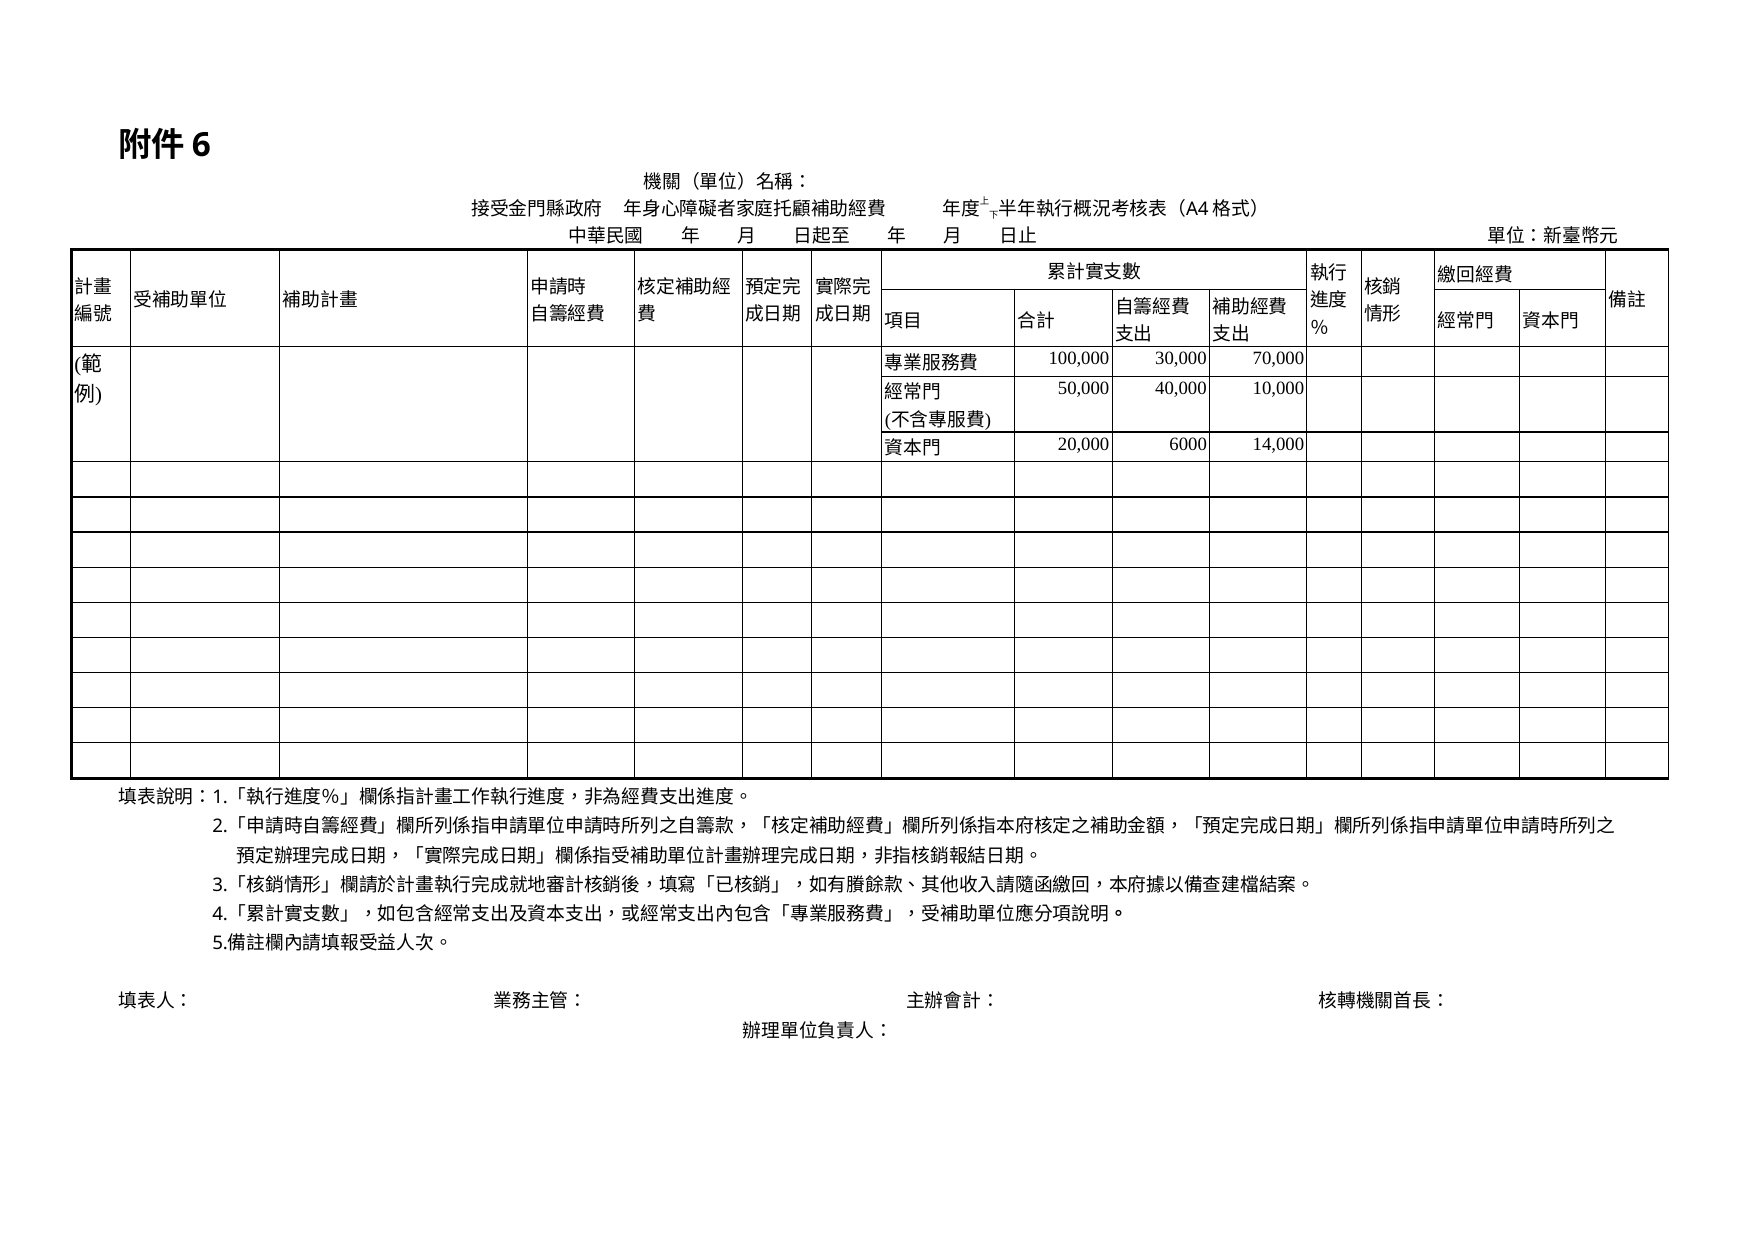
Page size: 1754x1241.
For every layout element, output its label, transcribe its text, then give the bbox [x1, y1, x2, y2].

table_cell [1606, 708, 1668, 742]
table_cell [1606, 673, 1668, 707]
table_cell [1113, 462, 1209, 496]
table_cell [1015, 498, 1112, 531]
table_cell [743, 462, 811, 496]
table_cell [635, 347, 742, 461]
table_cell [1015, 462, 1112, 496]
table_cell [73, 743, 130, 777]
table_cell [1520, 498, 1605, 531]
table_cell [1520, 708, 1605, 742]
table_cell [635, 743, 742, 777]
table_cell [743, 673, 811, 707]
table_cell [1435, 533, 1519, 567]
table_cell [1210, 743, 1306, 777]
table_cell [131, 498, 279, 531]
table_cell [1520, 603, 1605, 637]
table_cell [528, 533, 634, 567]
table_cell [1520, 568, 1605, 602]
table_cell [1362, 638, 1434, 672]
table_cell [812, 708, 881, 742]
table_cell 20,000 [1015, 433, 1112, 461]
table_cell [528, 708, 634, 742]
table_cell [1015, 603, 1112, 637]
table_cell [882, 533, 1014, 567]
table_cell [528, 347, 634, 461]
table_cell [1362, 743, 1434, 777]
table_cell [280, 533, 527, 567]
table_cell [1435, 433, 1519, 461]
table_cell [1520, 533, 1605, 567]
table_cell [1435, 673, 1519, 707]
table_header 補助計畫 [280, 251, 527, 346]
table_cell 100,000 [1015, 347, 1112, 376]
table_cell [1362, 673, 1434, 707]
table_cell [1015, 743, 1112, 777]
table_header 核定補助經費 [635, 251, 742, 346]
table_cell [1015, 673, 1112, 707]
table_cell (範例) [73, 347, 130, 461]
text 附件6 [118, 118, 1621, 167]
table_cell [131, 638, 279, 672]
table_header 累計實支數 [882, 251, 1306, 289]
table_cell [1307, 347, 1361, 376]
table_cell [1015, 708, 1112, 742]
table_cell [812, 638, 881, 672]
table_cell [1210, 603, 1306, 637]
table_cell [1307, 673, 1361, 707]
table_cell [280, 708, 527, 742]
table_cell [1015, 568, 1112, 602]
table_header 實際完成日期 [812, 251, 881, 346]
table_cell [1307, 533, 1361, 567]
table_cell [73, 638, 130, 672]
table_cell 50,000 [1015, 377, 1112, 431]
table_cell [280, 603, 527, 637]
table_header 計畫編號 [73, 251, 130, 346]
table_header 繳回經費 [1435, 251, 1605, 289]
table_cell [528, 673, 634, 707]
table_cell [1606, 377, 1668, 431]
table_cell [1520, 638, 1605, 672]
table_cell [280, 568, 527, 602]
table_cell [635, 498, 742, 531]
table_cell [1307, 433, 1361, 461]
table_cell [73, 462, 130, 496]
table_header 申請時 自籌經費 [528, 251, 634, 346]
table_cell [1606, 462, 1668, 496]
table_cell [1362, 498, 1434, 531]
table_cell [882, 498, 1014, 531]
table_cell [73, 568, 130, 602]
table_cell 補助經費支出 [1210, 290, 1306, 346]
text 接受金門縣政府 年身心障礙者家庭托顧補助經費 年度上下半年執行概況考核表（A4格式） [118, 194, 1621, 221]
table_cell [1435, 347, 1519, 376]
table_cell [812, 743, 881, 777]
table_cell [812, 462, 881, 496]
table_cell [882, 638, 1014, 672]
table_cell [1113, 743, 1209, 777]
table_cell [1606, 743, 1668, 777]
table_cell [528, 743, 634, 777]
table_cell [1520, 347, 1605, 376]
table_cell [882, 743, 1014, 777]
table_cell [635, 533, 742, 567]
table_cell [812, 568, 881, 602]
table_cell [280, 462, 527, 496]
table_cell [73, 673, 130, 707]
table_cell [73, 498, 130, 531]
table_cell [1113, 498, 1209, 531]
table_cell [1113, 638, 1209, 672]
table_cell 項目 [882, 290, 1014, 346]
table_cell [1307, 498, 1361, 531]
table_cell [882, 603, 1014, 637]
table_cell [1307, 377, 1361, 431]
table_cell [1435, 603, 1519, 637]
table_cell [882, 708, 1014, 742]
table_cell [73, 603, 130, 637]
table_cell [1113, 603, 1209, 637]
table_cell [131, 347, 279, 461]
table_header 受補助單位 [131, 251, 279, 346]
table_cell [1362, 568, 1434, 602]
table_cell [1435, 462, 1519, 496]
table_cell [1307, 603, 1361, 637]
text 中華民國 年 月 日起至 年 月 日止 單位：新臺幣元 [118, 221, 1621, 248]
table_cell [1210, 673, 1306, 707]
table_cell [1435, 708, 1519, 742]
table_cell [635, 708, 742, 742]
text 2.「申請時自籌經費」欄所列係指申請單位申請時所列之自籌款，「核定補助經費」欄所列係指本府核定之補助金額，「預定完成日期」欄所列係指申請單位申請時所列之預定辦理完成日期，「實際完成日期」欄係指受補助單位計畫辦理完成日期，非指核銷報結日期。 [118, 809, 1621, 868]
table_cell 經常門 (不含專服費) [882, 377, 1014, 431]
table_cell 40,000 [1113, 377, 1209, 431]
table_cell [528, 498, 634, 531]
table_header 備註 [1606, 251, 1668, 346]
table_cell [1362, 462, 1434, 496]
table_cell [73, 533, 130, 567]
table_cell [1210, 498, 1306, 531]
table_cell [743, 603, 811, 637]
table_cell [528, 568, 634, 602]
table_cell [131, 603, 279, 637]
table_cell 資本門 [1520, 290, 1605, 346]
text 5.備註欄內請填報受益人次。 [212, 926, 1621, 955]
table_cell [1520, 377, 1605, 431]
table_cell 專業服務費 [882, 347, 1014, 376]
table_cell [1362, 603, 1434, 637]
table_cell [1435, 377, 1519, 431]
table_cell [1210, 462, 1306, 496]
table_cell [1520, 433, 1605, 461]
table_cell [743, 708, 811, 742]
table_cell [131, 568, 279, 602]
table_cell [280, 347, 527, 461]
table_cell [1606, 603, 1668, 637]
table_cell [131, 462, 279, 496]
table_cell [1606, 433, 1668, 461]
table_cell [882, 568, 1014, 602]
table_cell [743, 498, 811, 531]
table_cell 6000 [1113, 433, 1209, 461]
table_cell [812, 533, 881, 567]
table_cell [1606, 498, 1668, 531]
table_cell 經常門 [1435, 290, 1519, 346]
table_cell [1307, 462, 1361, 496]
text 填表說明：1.「執行進度％」欄係指計畫工作執行進度，非為經費支出進度。 [118, 780, 1621, 809]
table_cell [812, 498, 881, 531]
table_cell [812, 673, 881, 707]
table_cell [1606, 638, 1668, 672]
table_cell [743, 533, 811, 567]
table_cell [1210, 568, 1306, 602]
table_cell [280, 743, 527, 777]
table_cell [1520, 462, 1605, 496]
table_cell 70,000 [1210, 347, 1306, 376]
table_cell [743, 347, 811, 461]
table_cell [131, 708, 279, 742]
table_cell [1435, 568, 1519, 602]
table_cell [635, 638, 742, 672]
table_cell [1113, 533, 1209, 567]
table_cell [1015, 638, 1112, 672]
table_cell [1307, 638, 1361, 672]
table_cell [131, 743, 279, 777]
table_cell [1435, 743, 1519, 777]
table_cell [1520, 743, 1605, 777]
text 填表人： 業務主管： 主辦會計： 核轉機關首長： [118, 984, 1621, 1014]
text 辦理單位負責人： [118, 1014, 1621, 1043]
table_cell [131, 533, 279, 567]
table_cell [280, 638, 527, 672]
table_cell [812, 347, 881, 461]
table_cell 資本門 [882, 433, 1014, 461]
table_cell [280, 673, 527, 707]
table_cell [635, 673, 742, 707]
table_cell [812, 603, 881, 637]
table_cell [882, 462, 1014, 496]
table_cell [528, 462, 634, 496]
table_cell [1307, 743, 1361, 777]
table_cell [1362, 533, 1434, 567]
table_cell [882, 673, 1014, 707]
table_cell [1362, 433, 1434, 461]
text 機關（單位）名稱： [643, 167, 1621, 194]
table_cell [1113, 673, 1209, 707]
table_cell [1362, 708, 1434, 742]
text 3.「核銷情形」欄請於計畫執行完成就地審計核銷後，填寫「已核銷」，如有賸餘款、其他收入請隨函繳回，本府據以備查建檔結案。 [118, 868, 1621, 897]
table_cell [1210, 638, 1306, 672]
table_cell [1307, 568, 1361, 602]
table_cell 14,000 [1210, 433, 1306, 461]
table_cell 10,000 [1210, 377, 1306, 431]
table_cell [1015, 533, 1112, 567]
table_cell [635, 462, 742, 496]
table_cell [131, 673, 279, 707]
table_cell [635, 568, 742, 602]
table_cell [280, 498, 527, 531]
table_cell [1435, 498, 1519, 531]
table_cell [635, 603, 742, 637]
table_cell [1307, 708, 1361, 742]
table_cell [1113, 708, 1209, 742]
table_cell [528, 638, 634, 672]
table_cell [1606, 568, 1668, 602]
table_cell [1210, 708, 1306, 742]
table_cell [1435, 638, 1519, 672]
table_cell [1606, 347, 1668, 376]
text 4.「累計實支數」，如包含經常支出及資本支出，或經常支出內包含「專業服務費」，受補助單位應分項說明。 [212, 897, 1621, 926]
table_cell 自籌經費支出 [1113, 290, 1209, 346]
table_cell 合計 [1015, 290, 1112, 346]
table_cell [528, 603, 634, 637]
table_cell [743, 638, 811, 672]
table_cell [1113, 568, 1209, 602]
table_cell [1362, 347, 1434, 376]
table_cell [1362, 377, 1434, 431]
table_cell 30,000 [1113, 347, 1209, 376]
table_cell [1210, 533, 1306, 567]
table_header 核銷 情形 [1362, 251, 1434, 346]
table_header 預定完成日期 [743, 251, 811, 346]
table_cell [743, 568, 811, 602]
table_header 執行 進度％ [1307, 251, 1361, 346]
table_cell [1606, 533, 1668, 567]
table_cell [1520, 673, 1605, 707]
table_cell [73, 708, 130, 742]
table_cell [743, 743, 811, 777]
